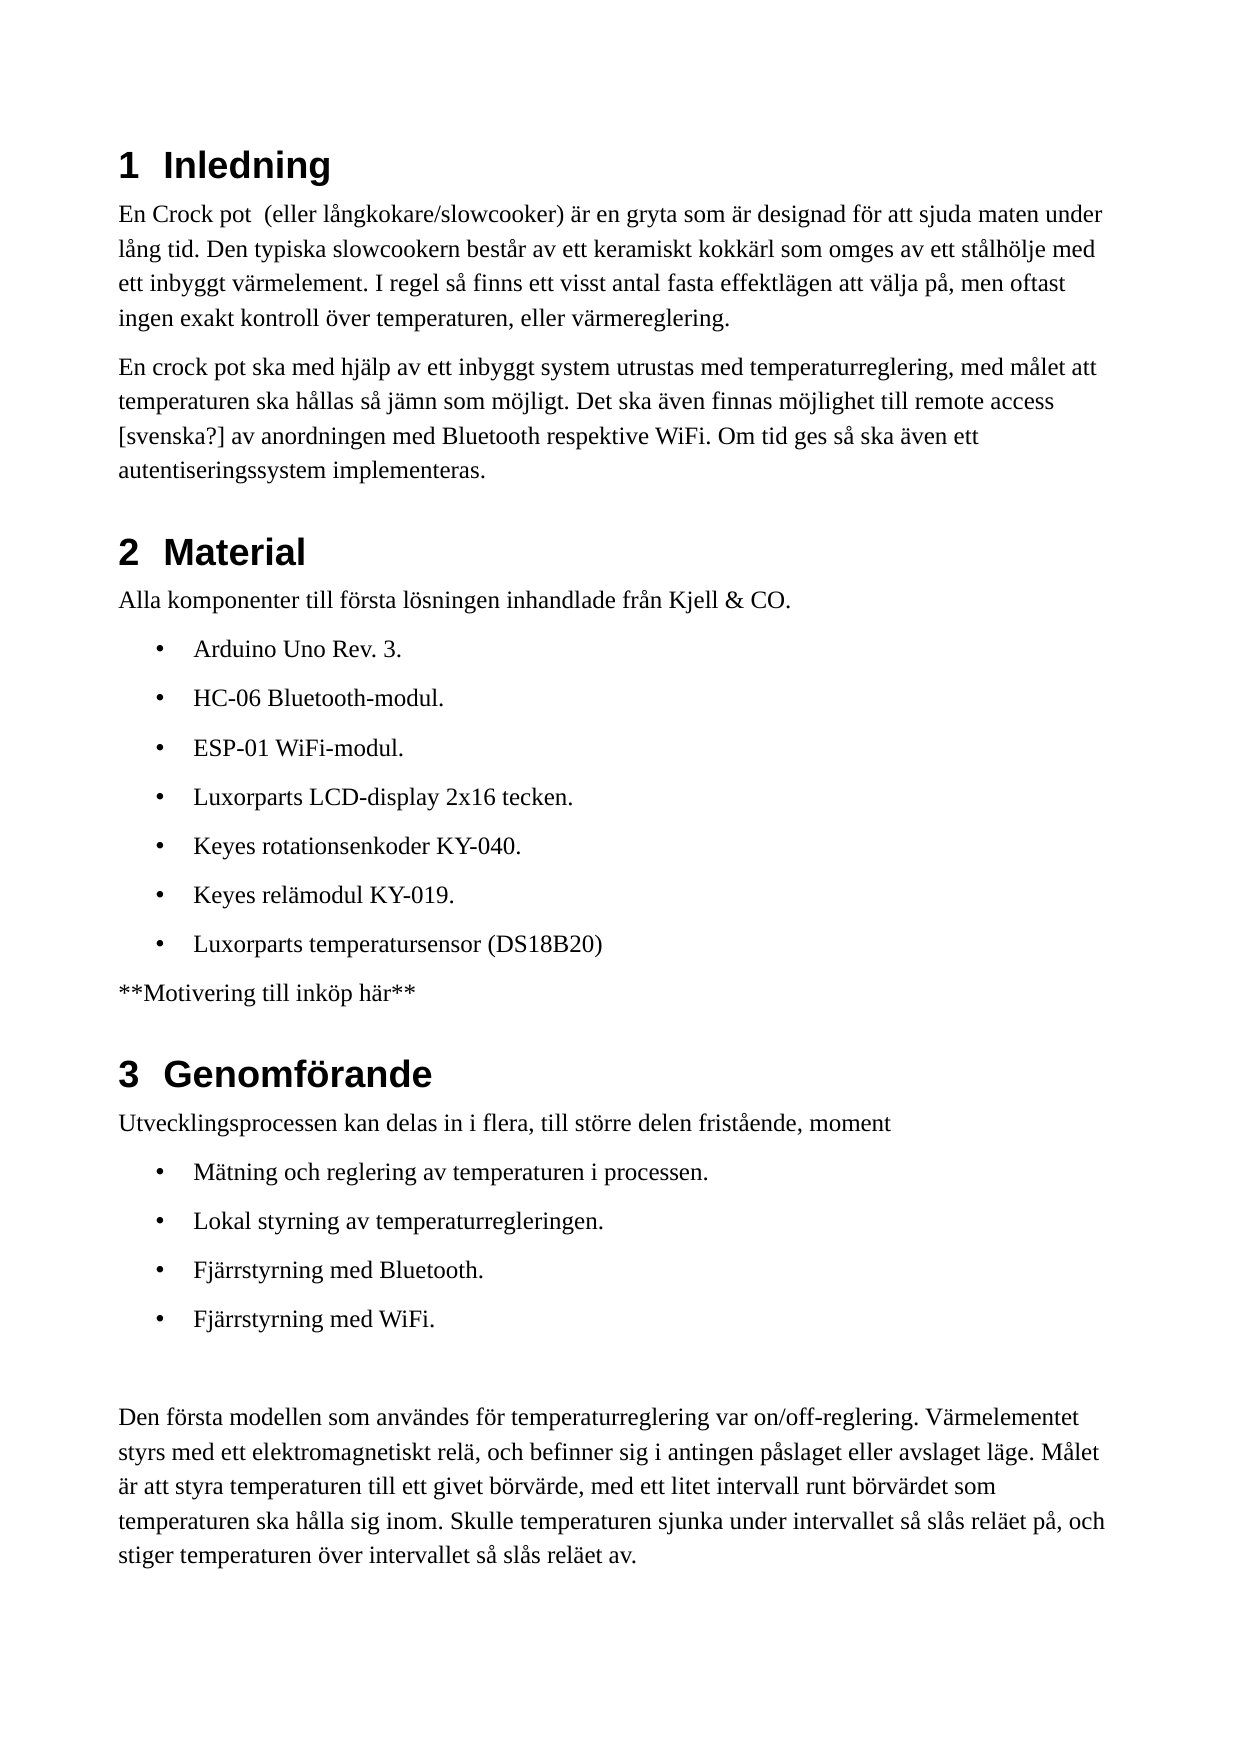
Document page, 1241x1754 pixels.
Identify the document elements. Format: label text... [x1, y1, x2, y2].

text **Motivering till inköp här** [118, 978, 1122, 1007]
list Fjärrstyrning med WiFi. [156, 1304, 1122, 1333]
text Den första modellen som användes för temperaturreglering var on/off-reglering. Värmelementet styrs med ett elektromagnetiskt relä, och befinner sig i antingen påslaget eller avslaget läge. Målet är att styra temperaturen till ett givet börvärde, med ett litet intervall runt börvärdet som temperaturen ska hålla sig inom. Skulle temperaturen sjunka under intervallet så slås reläet på, och stiger temperaturen över intervallet så slås reläet av. [118, 1402, 1122, 1569]
list Mätning och reglering av temperaturen i processen. [156, 1157, 1122, 1186]
list HC-06 Bluetooth-modul. [156, 683, 1122, 712]
list Luxorparts temperatursensor (DS18B20) [156, 929, 1122, 958]
text Utvecklingsprocessen kan delas in i flera, till större delen fristående, moment [118, 1108, 1122, 1137]
list Luxorparts LCD-display 2x16 tecken. [156, 782, 1122, 810]
subtitle Material [118, 529, 1122, 573]
list Fjärrstyrning med Bluetooth. [156, 1255, 1122, 1284]
list Keyes rotationsenkoder KY-040. [156, 831, 1122, 859]
list Keyes relämodul KY-019. [156, 880, 1122, 908]
list ESP-01 WiFi-modul. [156, 733, 1122, 761]
list Lokal styrning av temperaturregleringen. [156, 1206, 1122, 1235]
text En Crock pot (eller långkokare/slowcooker) är en gryta som är designad för att sjuda maten under lång tid. Den typiska slowcookern består av ett keramiskt kokkärl som omges av ett stålhölje med ett inbyggt värmelement. I regel så finns ett visst antal fasta effektlägen att välja på, men oftast ingen exakt kontroll över temperaturen, eller värmereglering. [118, 199, 1122, 331]
subtitle Genomförande [118, 1052, 1122, 1096]
text En crock pot ska med hjälp av ett inbyggt system utrustas med temperaturreglering, med målet att temperaturen ska hållas så jämn som möjligt. Det ska även finnas möjlighet till remote access [svenska?] av anordningen med Bluetooth respektive WiFi. Om tid ges så ska även ett autentiseringssystem implementeras. [118, 352, 1122, 484]
subtitle Inledning [118, 143, 1122, 187]
text Alla komponenter till första lösningen inhandlade från Kjell & CO. [118, 585, 1122, 614]
list Arduino Uno Rev. 3. [156, 634, 1122, 663]
